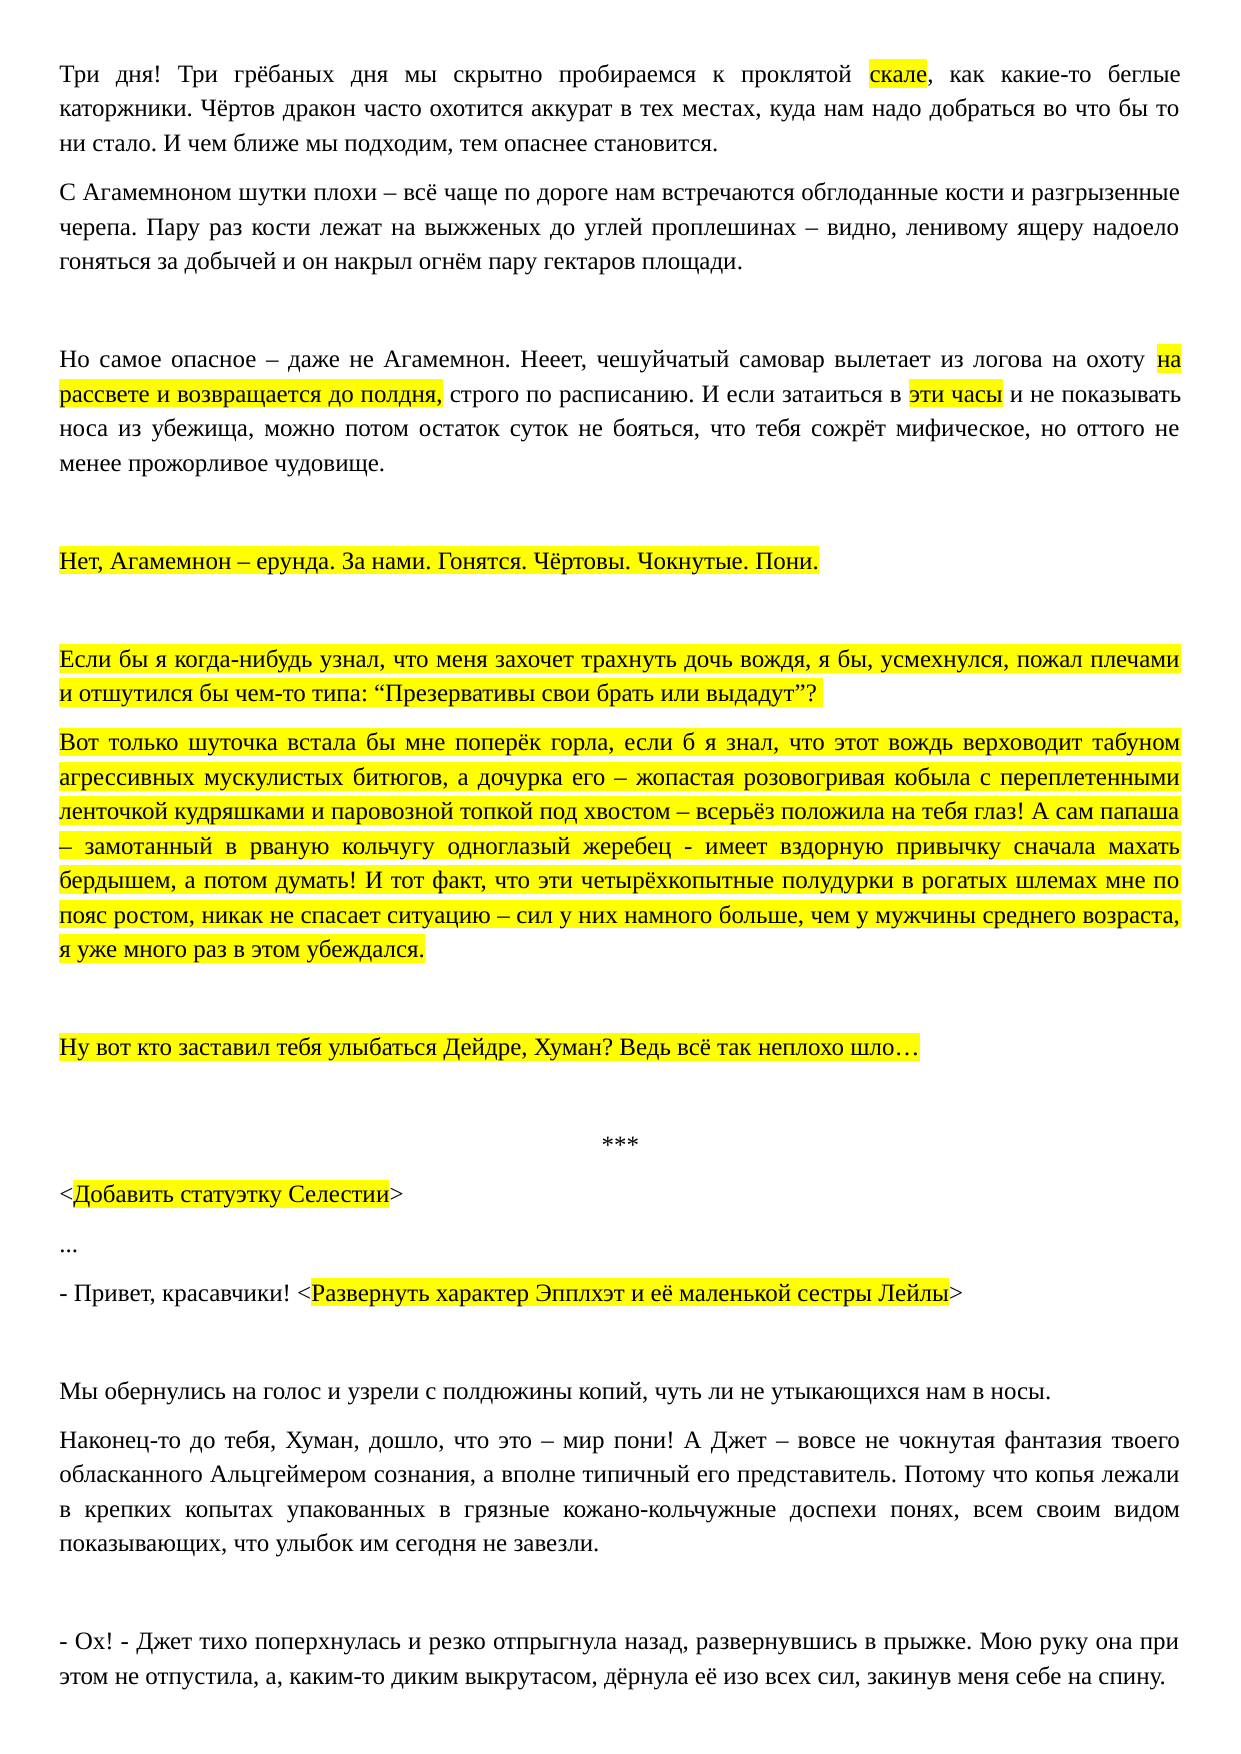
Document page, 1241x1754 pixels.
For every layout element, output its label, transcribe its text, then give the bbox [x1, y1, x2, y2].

text <Добавить статуэтку Селестии> [59, 1179, 1181, 1208]
text Но самое опасное – даже не Агамемнон. Нееет, чешуйчатый самовар вылетает из логова на охоту на рассвете и возвращается до полдня, строго по расписанию. И если затаиться в эти часы и не показывать носа из убежища, можно потом остаток суток не бояться, что тебя сожрёт мифическое, но оттого не менее прожорливое чудовище. [59, 344, 1181, 476]
text Мы обернулись на голос и узрели с полдюжины копий, чуть ли не утыкающихся нам в носы. [59, 1376, 1181, 1404]
text - Привет, красавчики! <Развернуть характер Эпплхэт и её маленькой сестры Лейлы> [59, 1278, 1181, 1306]
text С Агамемноном шутки плохи – всё чаще по дороге нам встречаются обглоданные кости и разгрызенные черепа. Пару раз кости лежат на выжженых до углей проплешинах – видно, ленивому ящеру надоело гоняться за добычей и он накрыл огнём пару гектаров площади. [59, 177, 1181, 275]
text Ну вот кто заставил тебя улыбаться Дейдре, Хуман? Ведь всё так неплохо шло… [59, 1032, 1181, 1061]
text Наконец-то до тебя, Хуман, дошло, что это – мир пони! А Джет – вовсе не чокнутая фантазия твоего обласканного Альцгеймером сознания, а вполне типичный его представитель. Потому что копья лежали в крепких копытах упакованных в грязные кожано-кольчужные доспехи понях, всем своим видом показывающих, что улыбок им сегодня не завезли. [59, 1425, 1181, 1557]
text Вот только шуточка встала бы мне поперёк горла, если б я знал, что этот вождь верховодит табуном агрессивных мускулистых битюгов, а дочурка его – жопастая розовогривая кобыла с переплетенными ленточкой кудряшками и паровозной топкой под хвостом – всерьёз положила на тебя глаз! А сам папаша – замотанный в рваную кольчугу одноглазый жеребец - имеет вздорную привычку сначала махать бердышем, а потом думать! И тот факт, что эти четырёхкопытные полудурки в рогатых шлемах мне по пояс ростом, никак не спасает ситуацию – сил у них намного больше, чем у мужчины среднего возраста, я уже много раз в этом убеждался. [59, 727, 1181, 963]
text - Ох! - Джет тихо поперхнулась и резко отпрыгнула назад, развернувшись в прыжке. Мою руку она при этом не отпустила, а, каким-то диким выкрутасом, дёрнула её изо всех сил, закинув меня себе на спину. [59, 1626, 1181, 1690]
text Три дня! Три грёбаных дня мы скрытно пробираемся к проклятой скале, как какие-то беглые каторжники. Чёртов дракон часто охотится аккурат в тех местах, куда нам надо добраться во что бы то ни стало. И чем ближе мы подходим, тем опаснее становится. [59, 59, 1181, 157]
text ... [59, 1229, 1181, 1257]
text Если бы я когда-нибудь узнал, что меня захочет трахнуть дочь вождя, я бы, усмехнулся, пожал плечами и отшутился бы чем-то типа: “Презервативы свои брать или выдадут”? [59, 644, 1181, 707]
text Нет, Агамемнон – ерунда. За нами. Гонятся. Чёртовы. Чокнутые. Пони. [59, 546, 1181, 574]
text *** [59, 1131, 1181, 1159]
